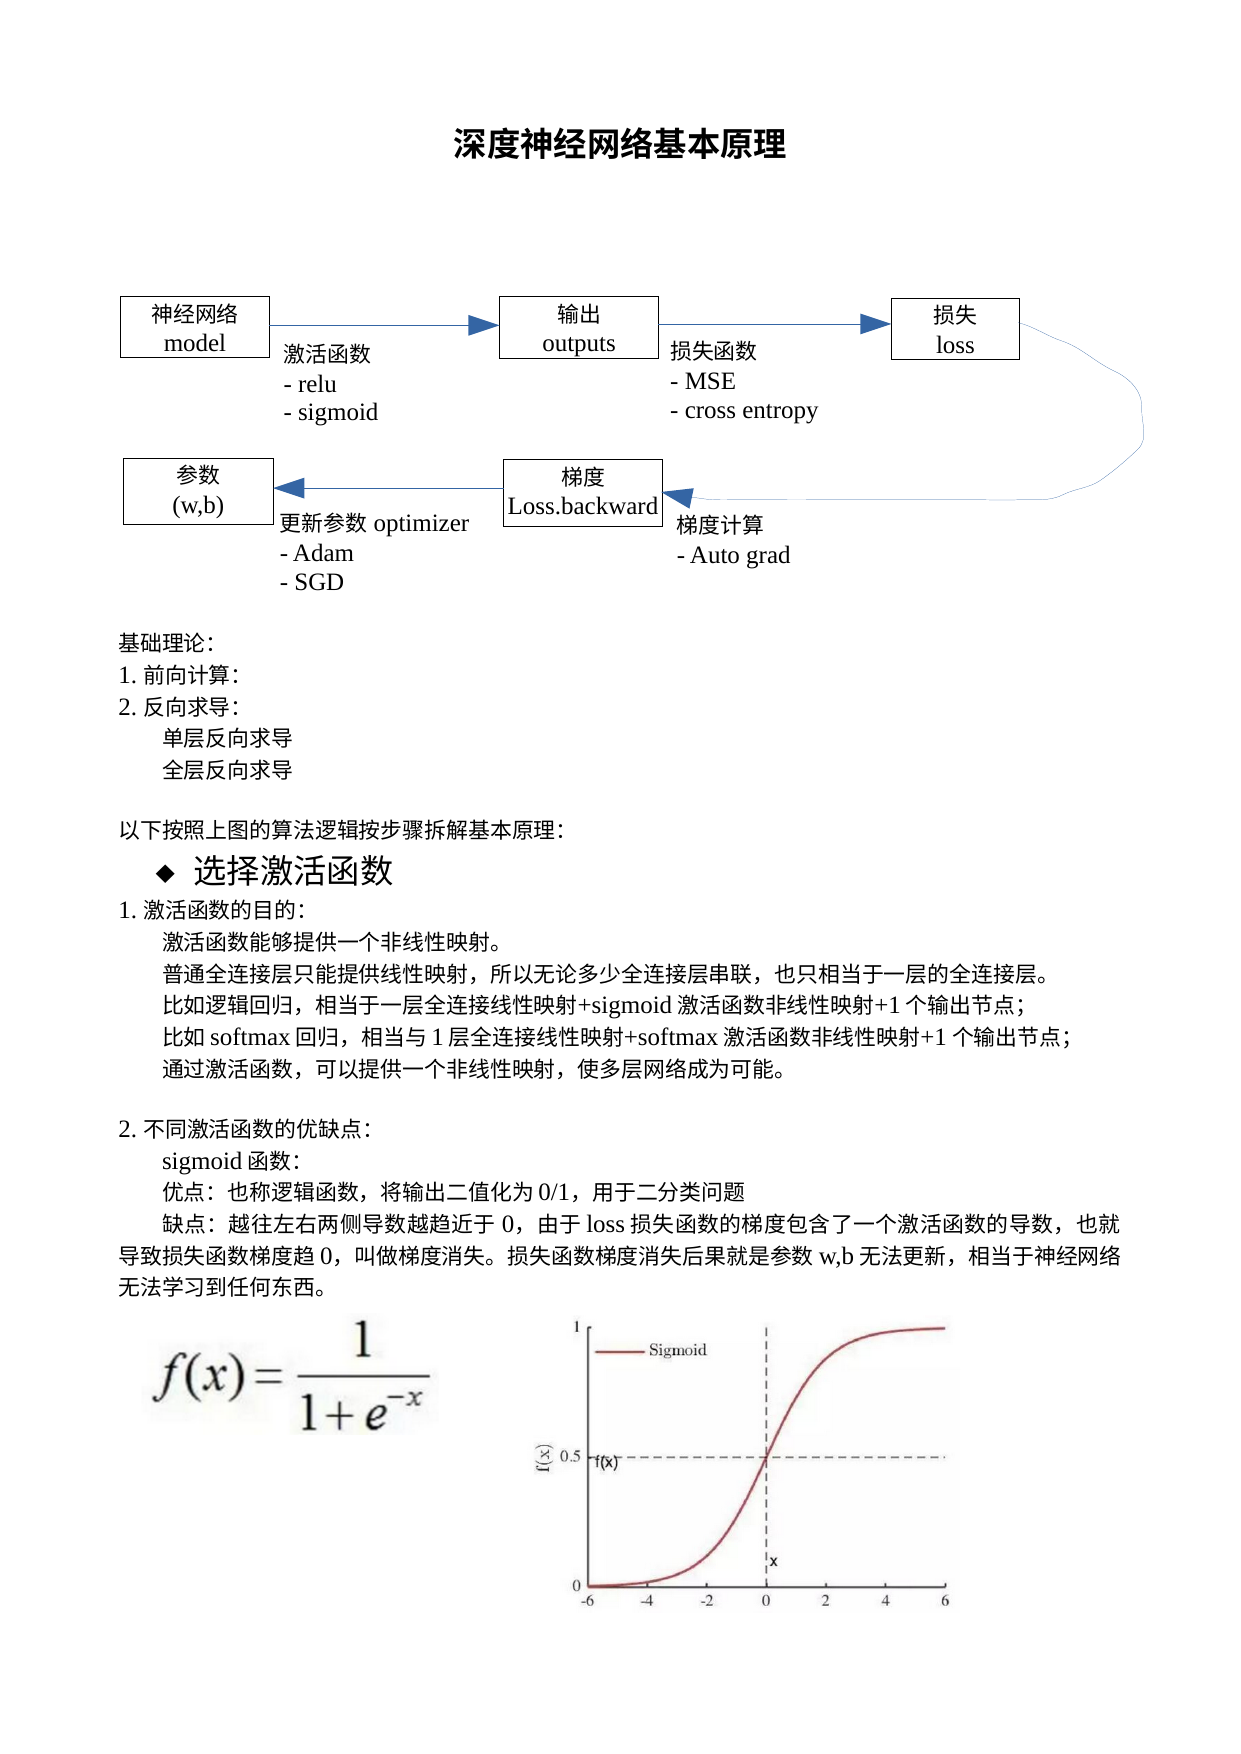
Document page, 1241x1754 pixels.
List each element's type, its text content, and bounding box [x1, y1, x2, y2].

text 普通全连接层只能提供线性映射，所以无论多少全连接层串联，也只相当于一层的全连接层。 [118, 957, 1122, 988]
picture [525, 1315, 961, 1613]
text 比如逻辑回归，相当于一层全连接线性映射+sigmoid激活函数非线性映射+1个输出节点； [118, 988, 1122, 1020]
text 1. 激活函数的目的： [118, 893, 1122, 925]
text 单层反向求导 [118, 721, 1122, 753]
text 比如softmax回归，相当与1层全连接线性映射+softmax激活函数非线性映射+1个输出节点； [118, 1020, 1122, 1052]
text 基础理论： [118, 626, 1122, 658]
text 以下按照上图的算法逻辑按步骤拆解基本原理： [118, 813, 1122, 845]
text 2. 反向求导： [118, 690, 1122, 721]
picture [141, 1313, 440, 1435]
text 通过激活函数，可以提供一个非线性映射，使多层网络成为可能。 [118, 1052, 1122, 1083]
text 1. 前向计算： [118, 658, 1122, 690]
list 选择激活函数 [156, 845, 1122, 893]
text 激活函数能够提供一个非线性映射。 [118, 925, 1122, 957]
text sigmoid函数： [118, 1144, 1122, 1175]
text 缺点：越往左右两侧导数越趋近于0，由于loss损失函数的梯度包含了一个激活函数的导数，也就导致损失函数梯度趋0，叫做梯度消失。损失函数梯度消失后果就是参数w,b无法更新，相当于神经网络无法学习到任何东西。 [118, 1207, 1122, 1302]
text 优点：也称逻辑函数，将输出二值化为0/1，用于二分类问题 [118, 1175, 1122, 1207]
text 2. 不同激活函数的优缺点： [118, 1112, 1122, 1144]
text 深度神经网络基本原理 [118, 118, 1122, 166]
text 全层反向求导 [118, 753, 1122, 785]
